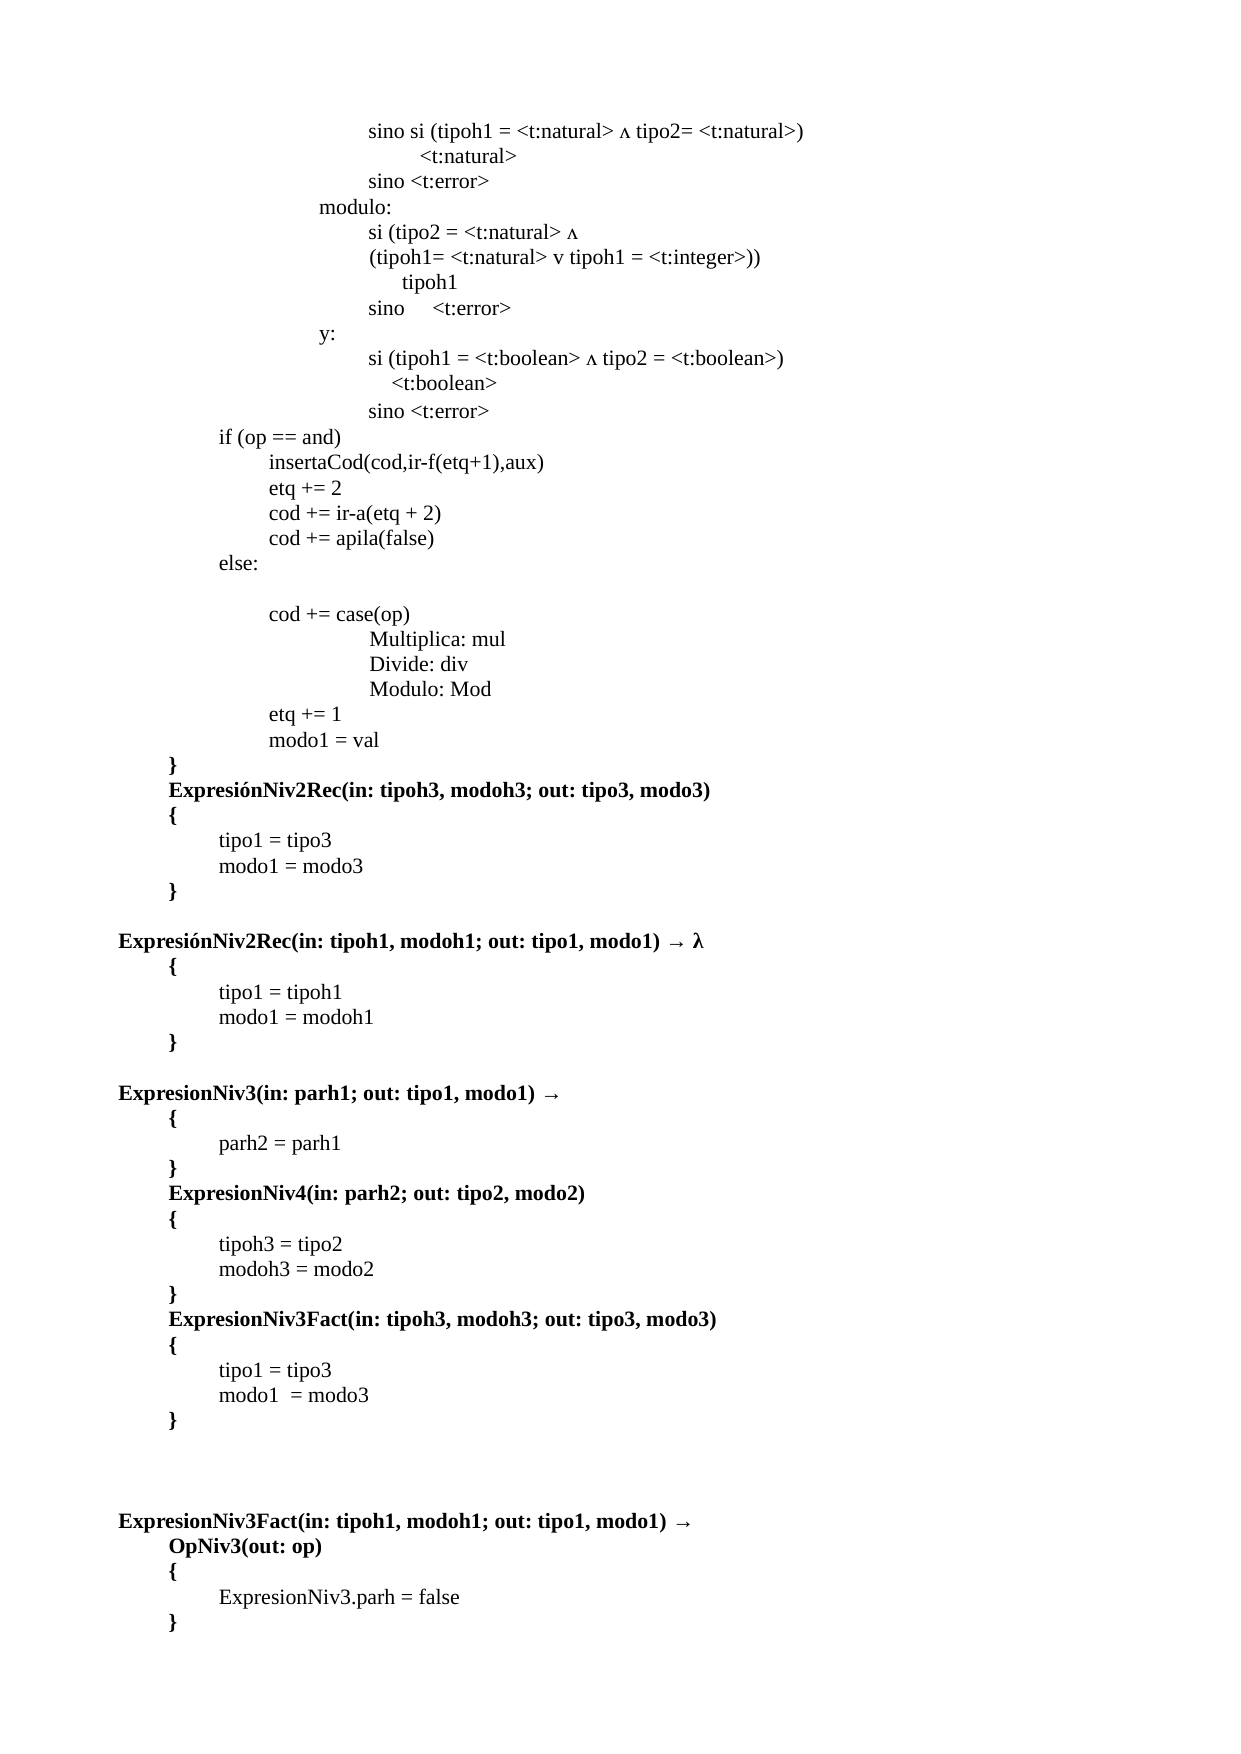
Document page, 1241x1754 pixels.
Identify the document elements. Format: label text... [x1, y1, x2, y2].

text ExpresiónNiv2Rec(in: tipoh1, modoh1; out: tipo1, modo1) → λ [118, 928, 1122, 953]
text } [168, 878, 1122, 903]
text ExpresiónNiv2Rec(in: tipoh3, modoh3; out: tipo3, modo3) [168, 777, 1122, 802]
text tipo1 = tipo3 [168, 827, 1122, 853]
text si (tipo2 = <t:natural> ᴧ [168, 219, 1122, 244]
text Multiplica: mul [168, 626, 1122, 651]
text { [168, 802, 1122, 827]
text modo1 = modoh1 [168, 1004, 1122, 1029]
text { [168, 1206, 1122, 1231]
text cod += apila(false) [168, 525, 1122, 550]
text } [168, 1281, 1122, 1306]
text OpNiv3(out: op) [118, 1533, 1122, 1558]
text } [168, 1155, 1122, 1180]
text etq += 2 [168, 474, 1122, 500]
text Divide: div [168, 651, 1122, 676]
text ExpresionNiv3Fact(in: tipoh3, modoh3; out: tipo3, modo3) [168, 1306, 1122, 1332]
text } [168, 752, 1122, 777]
text tipo1 = tipoh1 [168, 979, 1122, 1004]
text cod += ir-a(etq + 2) [168, 500, 1122, 525]
text modo1 = val [168, 727, 1122, 752]
text ExpresionNiv3Fact(in: tipoh1, modoh1; out: tipo1, modo1) → [118, 1508, 1122, 1533]
text { [168, 1558, 1122, 1584]
text tipo1 = tipo3 [168, 1357, 1122, 1382]
text { [168, 1332, 1122, 1357]
text sino si (tipoh1 = <t:natural> ᴧ tipo2= <t:natural>) [168, 118, 1122, 143]
text modo1 = modo3 [168, 853, 1122, 878]
text modulo: [168, 194, 1122, 219]
text } [168, 1609, 1122, 1634]
text <t:boolean> [168, 370, 1122, 395]
text ExpresionNiv4(in: parh2; out: tipo2, modo2) [168, 1180, 1122, 1206]
text (tipoh1= <t:natural> v tipoh1 = <t:integer>)) [168, 244, 1122, 269]
text else: [168, 550, 1122, 575]
text ExpresionNiv3.parh = false [168, 1584, 1122, 1609]
text etq += 1 [168, 701, 1122, 727]
text sino <t:error> [168, 294, 1122, 320]
text } [168, 1407, 1122, 1432]
text si (tipoh1 = <t:boolean> ᴧ tipo2 = <t:boolean>) [168, 345, 1122, 370]
text Modulo: Mod [168, 676, 1122, 701]
text ExpresionNiv3(in: parh1; out: tipo1, modo1) → [118, 1079, 1122, 1105]
text } [168, 1029, 1122, 1054]
text { [168, 953, 1122, 979]
text y: [168, 320, 1122, 345]
text modoh3 = modo2 [168, 1256, 1122, 1281]
text insertaCod(cod,ir-f(etq+1),aux) [168, 449, 1122, 474]
text cod += case(op) [168, 601, 1122, 626]
text sino <t:error> [168, 395, 1122, 424]
text { [168, 1105, 1122, 1130]
text modo1 = modo3 [168, 1382, 1122, 1407]
text tipoh3 = tipo2 [168, 1231, 1122, 1256]
text <t:natural> [168, 143, 1122, 168]
text tipoh1 [168, 269, 1122, 294]
text if (op == and) [168, 424, 1122, 449]
text sino <t:error> [168, 168, 1122, 194]
text parh2 = parh1 [168, 1130, 1122, 1155]
